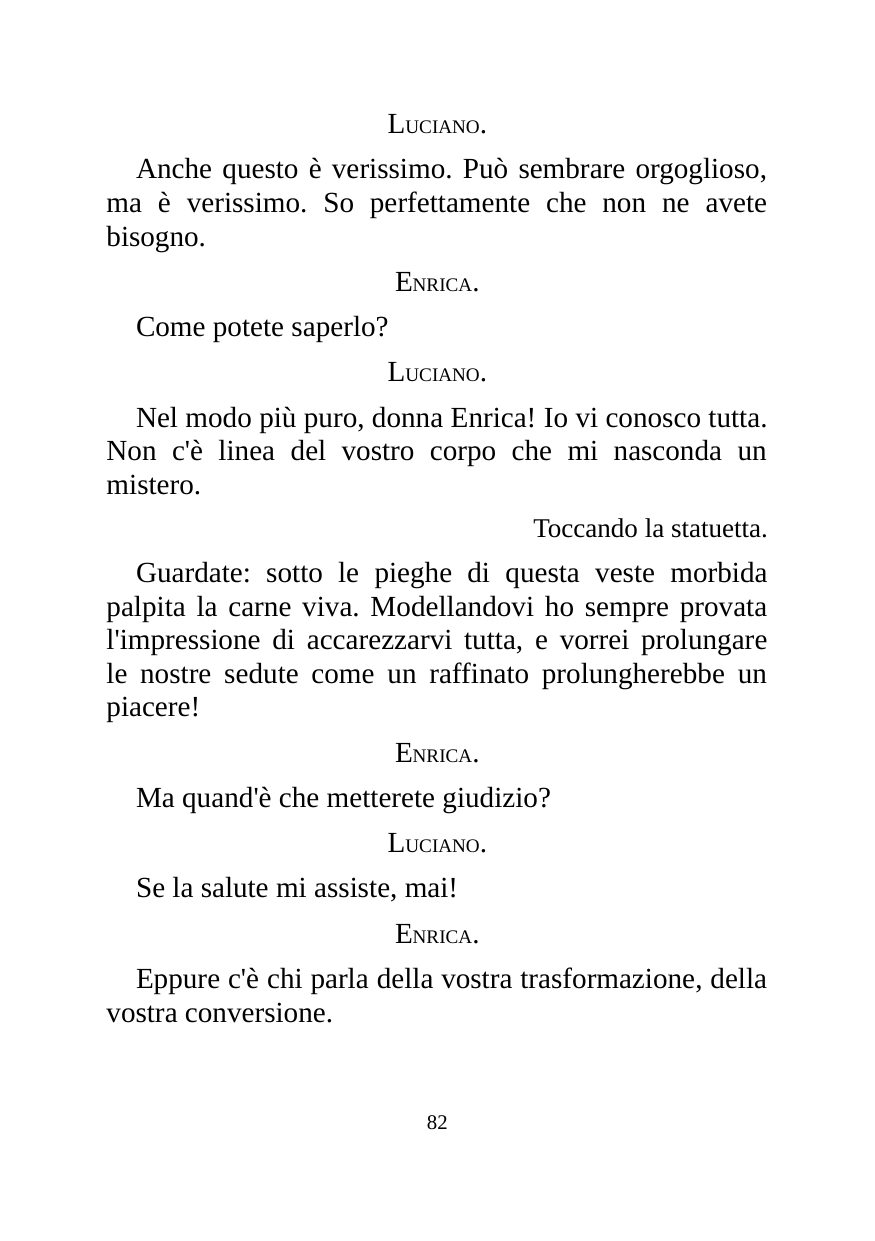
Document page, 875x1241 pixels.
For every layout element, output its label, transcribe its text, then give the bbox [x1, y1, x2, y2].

text Ma quand'è che metterete giudizio? [106, 780, 768, 813]
text Enrica. [106, 916, 768, 949]
text Luciano. [106, 354, 768, 388]
text Eppure c'è chi parla della vostra trasformazione, della vostra conversione. [106, 961, 768, 1028]
text Luciano. [106, 106, 768, 140]
text Come potete saperlo? [106, 309, 768, 343]
text Enrica. [106, 264, 768, 297]
text Anche questo è verissimo. Può sembrare orgoglioso, ma è verissimo. So perfettamente che non ne avete bisogno. [106, 152, 768, 252]
text Toccando la statuetta. [402, 512, 768, 543]
text Guardate: sotto le pieghe di questa veste morbida palpita la carne viva. Modellandovi ho sempre provata l'impressione di accarezzarvi tutta, e vorrei prolungare le nostre sedute come un raffinato prolungherebbe un piacere! [106, 555, 768, 723]
text Nel modo più puro, donna Enrica! Io vi conosco tutta. Non c'è linea del vostro corpo che mi nasconda un mistero. [106, 400, 768, 501]
text Enrica. [106, 735, 768, 768]
text Se la salute mi assiste, mai! [106, 871, 768, 904]
text Luciano. [106, 825, 768, 859]
